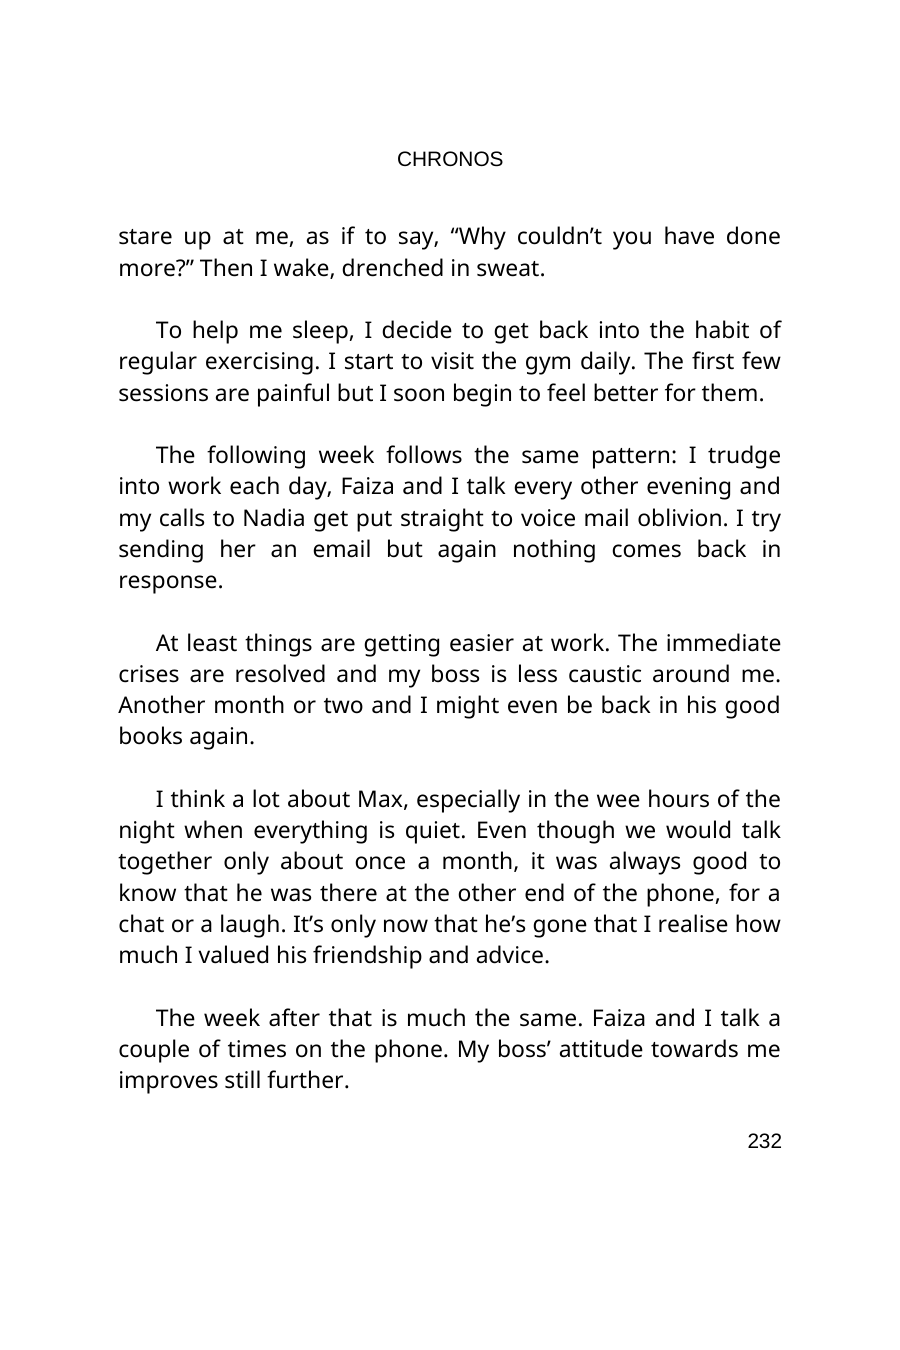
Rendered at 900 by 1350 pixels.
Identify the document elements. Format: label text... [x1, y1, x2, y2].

text The following week follows the same pattern: I trudge into work each day, Faiza and I talk every other evening and my calls to Nadia get put straight to voice mail oblivion. I try sending her an email but again nothing comes back in response. [118, 439, 782, 595]
text stare up at me, as if to say, “Why couldn’t you have done more?” Then I wake, drenched in sweat. [118, 220, 782, 283]
text I think a lot about Max, especially in the wee hours of the night when everything is quiet. Even though we would talk together only about once a month, it was always good to know that he was there at the other end of the phone, for a chat or a laugh. It’s only now that he’s gone that I realise how much I valued his friendship and advice. [118, 783, 782, 970]
text To help me sleep, I decide to get back into the habit of regular exercising. I start to visit the gym daily. The first few sessions are painful but I soon begin to feel better for them. [118, 314, 782, 408]
text The week after that is much the same. Faiza and I talk a couple of times on the phone. My boss’ attitude towards me improves still further. [118, 1001, 782, 1095]
text At least things are getting easier at work. The immediate crises are resolved and my boss is less caustic around me. Another month or two and I might even be back in his good books again. [118, 626, 782, 751]
